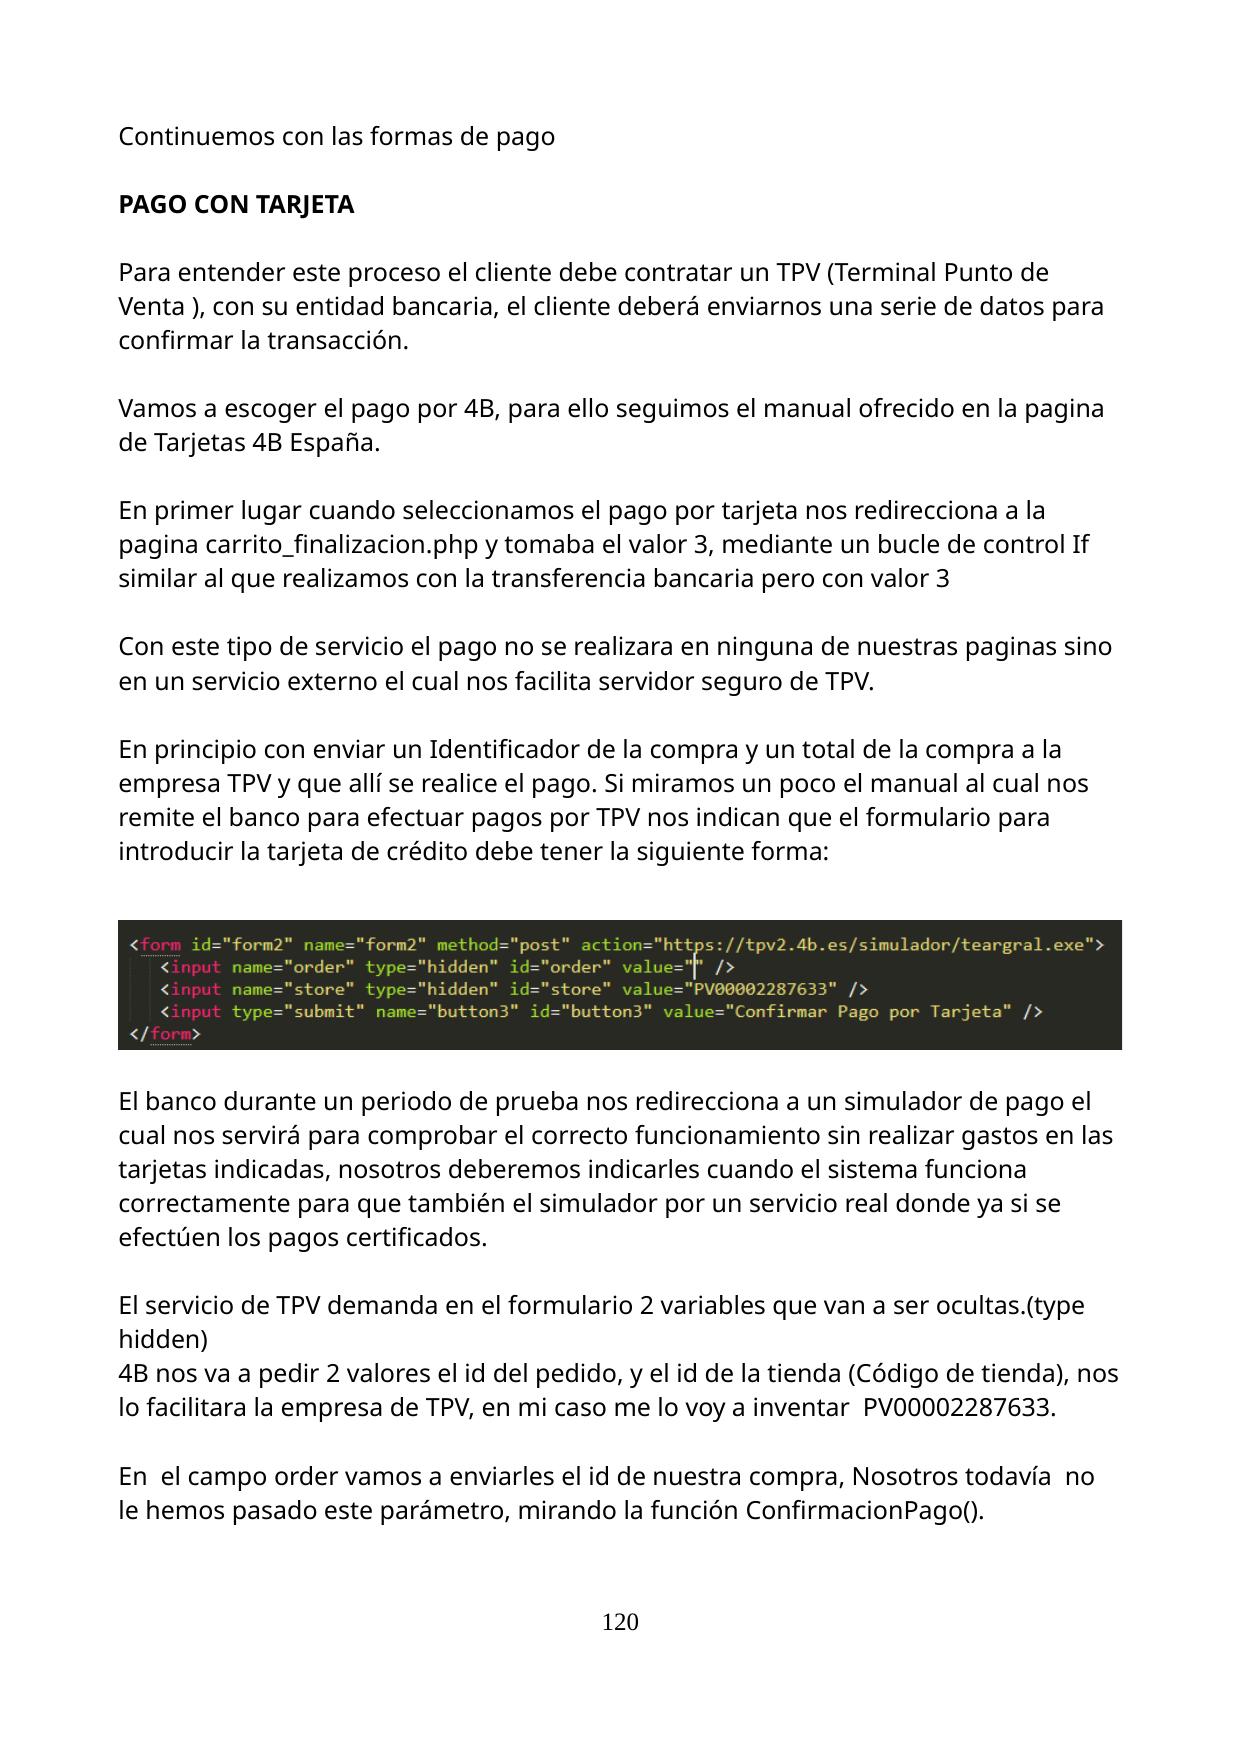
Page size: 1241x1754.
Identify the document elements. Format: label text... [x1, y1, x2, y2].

text El servicio de TPV demanda en el formulario 2 variables que van a ser ocultas.(type hidden) [118, 1288, 1122, 1356]
picture [118, 920, 1123, 1050]
text En el campo order vamos a enviarles el id de nuestra compra, Nosotros todavía no le hemos pasado este parámetro, mirando la función ConfirmacionPago(). [118, 1458, 1122, 1526]
text Vamos a escoger el pago por 4B, para ello seguimos el manual ofrecido en la pagina de Tarjetas 4B España. [118, 391, 1122, 459]
text PAGO CON TARJETA [118, 186, 1122, 220]
text Con este tipo de servicio el pago no se realizara en ninguna de nuestras paginas sino en un servicio externo el cual nos facilita servidor seguro de TPV. [118, 629, 1122, 697]
text El banco durante un periodo de prueba nos redirecciona a un simulador de pago el cual nos servirá para comprobar el correcto funcionamiento sin realizar gastos en las tarjetas indicadas, nosotros deberemos indicarles cuando el sistema funciona correctamente para que también el simulador por un servicio real donde ya si se efectúen los pagos certificados. [118, 1083, 1122, 1254]
text Continuemos con las formas de pago [118, 118, 1122, 152]
text En primer lugar cuando seleccionamos el pago por tarjeta nos redirecciona a la pagina carrito_finalizacion.php y tomaba el valor 3, mediante un bucle de control If similar al que realizamos con la transferencia bancaria pero con valor 3 [118, 493, 1122, 595]
text 4B nos va a pedir 2 valores el id del pedido, y el id de la tienda (Código de tienda), nos lo facilitara la empresa de TPV, en mi caso me lo voy a inventar PV00002287633. [118, 1356, 1122, 1424]
text En principio con enviar un Identificador de la compra y un total de la compra a la empresa TPV y que allí se realice el pago. Si miramos un poco el manual al cual nos remite el banco para efectuar pagos por TPV nos indican que el formulario para introducir la tarjeta de crédito debe tener la siguiente forma: [118, 731, 1122, 867]
text Para entender este proceso el cliente debe contratar un TPV (Terminal Punto de Venta ), con su entidad bancaria, el cliente deberá enviarnos una serie de datos para confirmar la transacción. [118, 254, 1122, 357]
